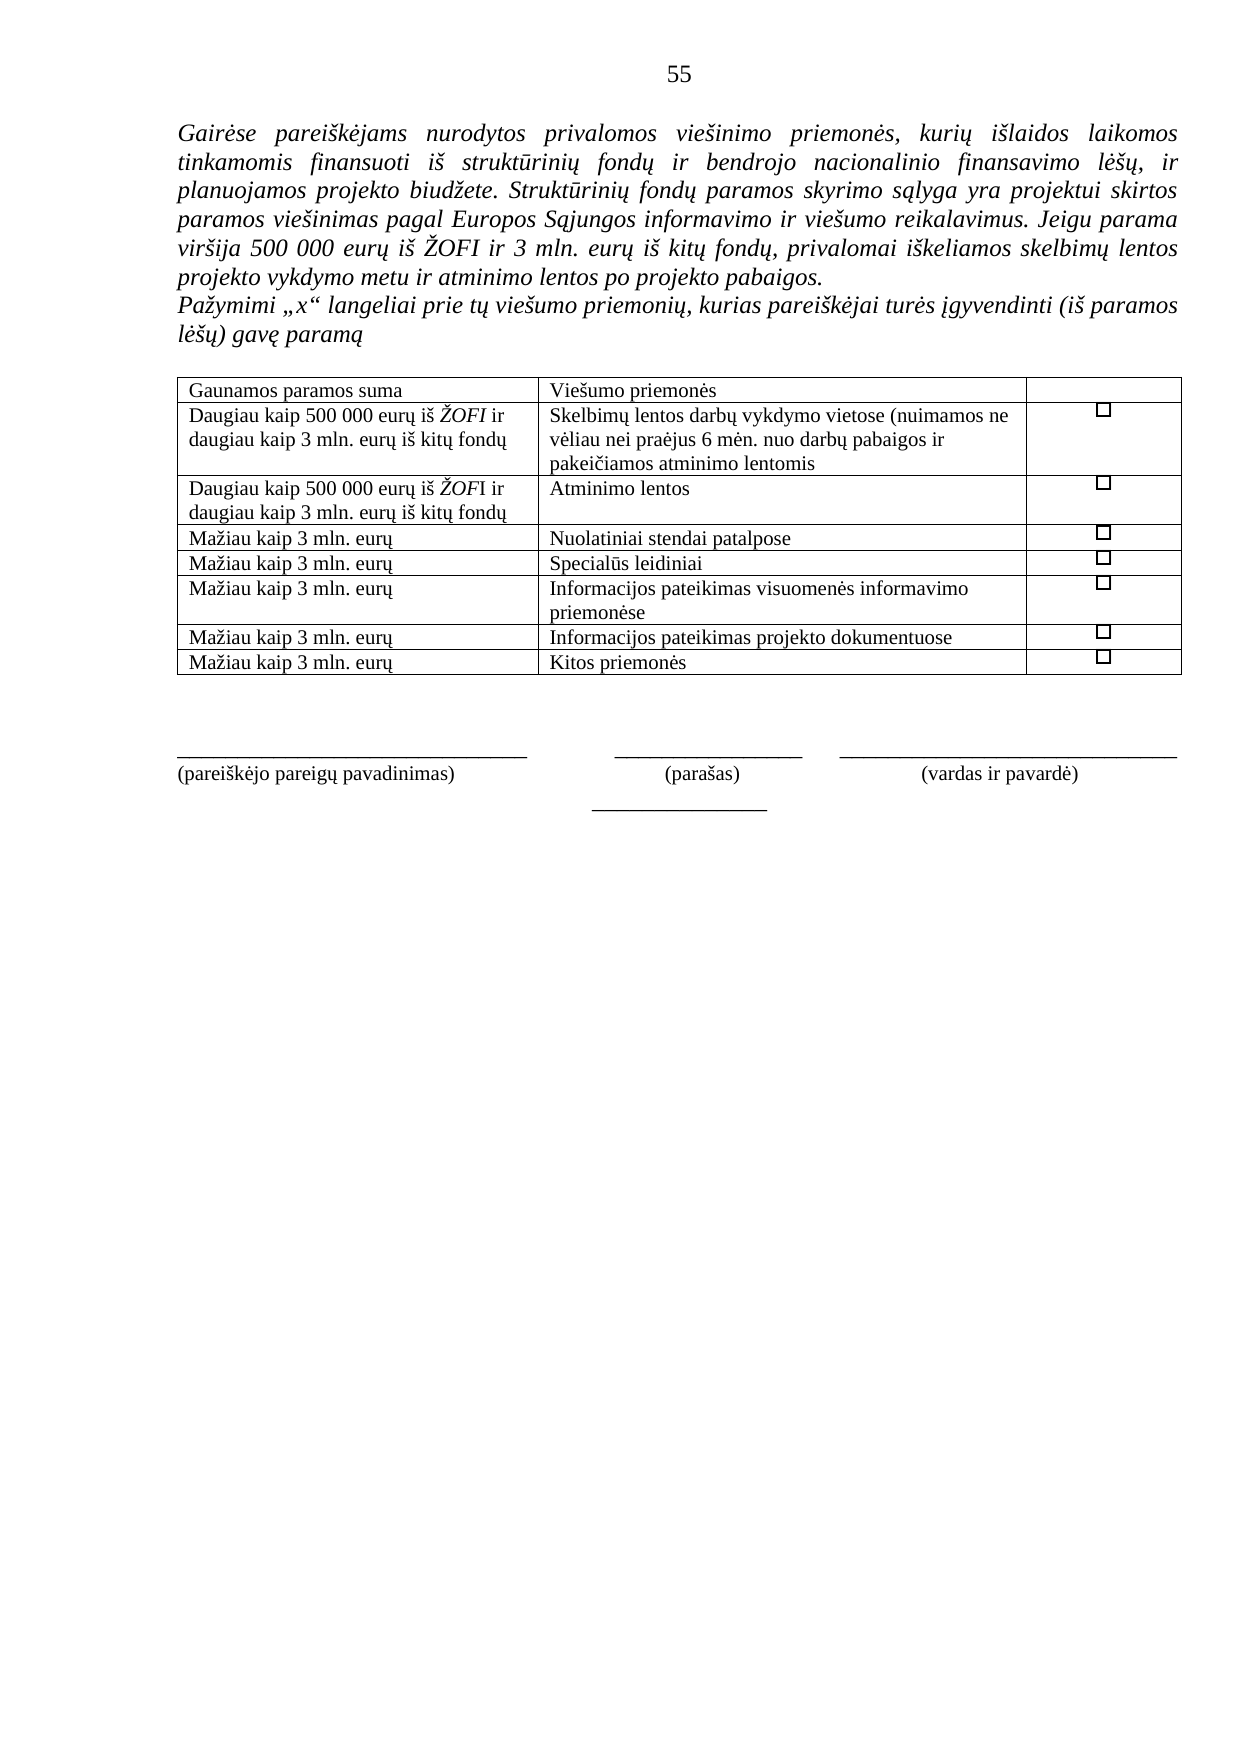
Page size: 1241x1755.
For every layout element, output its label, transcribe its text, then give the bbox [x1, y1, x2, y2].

text Gairėse pareiškėjams nurodytos privalomos viešinimo priemonės, kurių išlaidos laikomos tinkamomis finansuoti iš struktūrinių fondų ir bendrojo nacionalinio finansavimo lėšų, ir planuojamos projekto biudžete. Struktūrinių fondų paramos skyrimo sąlyga yra projektui skirtos paramos viešinimas pagal Europos Sąjungos informavimo ir viešumo reikalavimus. Jeigu parama viršija 500 000 eurų iš ŽOFI ir 3 mln. eurų iš kitų fondų, privalomai iškeliamos skelbimų lentos projekto vykdymo metu ir atminimo lentos po projekto pabaigos. [177, 118, 1181, 291]
table_cell Skelbimų lentos darbų vykdymo vietose (nuimamos ne vėliau nei praėjus 6 mėn. nuo darbų pabaigos ir pakeičiamos atminimo lentomis [539, 403, 1026, 475]
table_cell  [1027, 476, 1181, 524]
table_header [1027, 378, 1181, 402]
table_cell Mažiau kaip 3 mln. eurų [178, 576, 538, 624]
table_cell Mažiau kaip 3 mln. eurų [178, 650, 538, 674]
table_cell Mažiau kaip 3 mln. eurų [178, 551, 538, 574]
table_cell Specialūs leidiniai [539, 551, 1026, 574]
table_cell Informacijos pateikimas visuomenės informavimo priemonėse [539, 576, 1026, 624]
table_cell Informacijos pateikimas projekto dokumentuose [539, 625, 1026, 649]
table_cell Atminimo lentos [539, 476, 1026, 524]
table_cell  [1027, 551, 1181, 574]
table_cell Nuolatiniai stendai patalpose [539, 525, 1026, 549]
table_cell  [1027, 650, 1181, 674]
table_cell  [1027, 525, 1181, 549]
table_cell Mažiau kaip 3 mln. eurų [178, 525, 538, 549]
table_cell  [1027, 625, 1181, 649]
table_cell Mažiau kaip 3 mln. eurų [178, 625, 538, 649]
table_cell  [1027, 403, 1181, 475]
table_cell Kitos priemonės [539, 650, 1026, 674]
table_cell  [1027, 576, 1181, 624]
table_cell Daugiau kaip 500 000 eurų iš ŽOFI ir daugiau kaip 3 mln. eurų iš kitų fondų [178, 403, 538, 475]
table_header Gaunamos paramos suma [178, 378, 538, 402]
table_header Viešumo priemonės [539, 378, 1026, 402]
text (pareiškėjo pareigų pavadinimas) (parašas) (vardas ir pavardė) [177, 761, 1181, 785]
text ______________ [177, 785, 1181, 814]
table_cell Daugiau kaip 500 000 eurų iš ŽOFI ir daugiau kaip 3 mln. eurų iš kitų fondų [178, 476, 538, 524]
text Pažymimi „x“ langeliai prie tų viešumo priemonių, kurias pareiškėjai turės įgyvendinti (iš paramos lėšų) gavę paramą [177, 291, 1181, 348]
